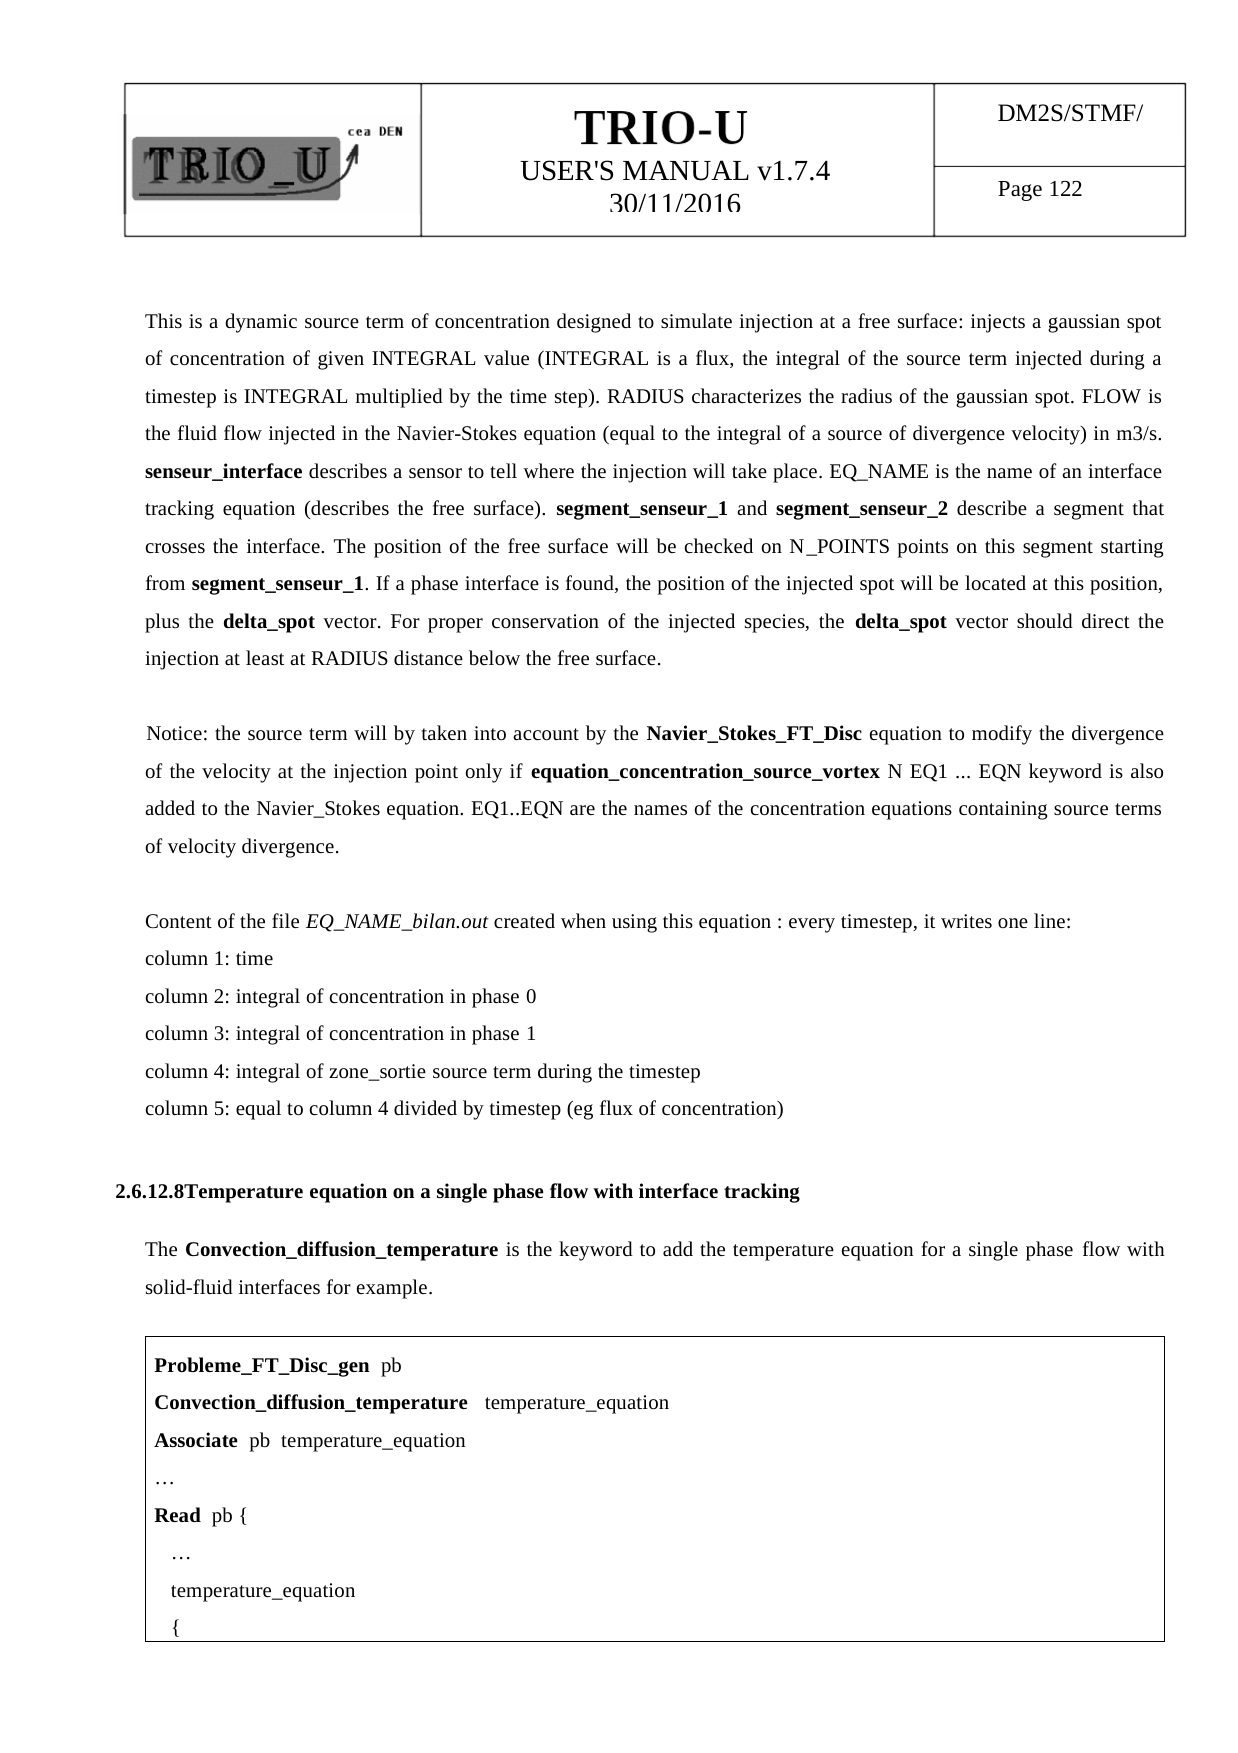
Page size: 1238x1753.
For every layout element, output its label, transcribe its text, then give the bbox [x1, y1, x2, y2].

text … [146, 1523, 1164, 1561]
text column 5: equal to column 4 divided by timestep (eg flux of concentration) [145, 1083, 1165, 1120]
subtitle Temperature equation on a single phase flow with interface tracking [115, 1179, 1165, 1203]
text Read pb { [146, 1486, 1164, 1523]
text The Convection_diffusion_temperature is the keyword to add the temperature equation for a single phase flow with solid-fluid interfaces for example. [145, 1223, 1165, 1298]
text … [146, 1448, 1164, 1486]
text temperature_equation [146, 1561, 1164, 1598]
text { [146, 1598, 1164, 1641]
text Content of the file EQ_NAME_bilan.out created when using this equation : every timestep, it writes one line: [145, 895, 1165, 933]
text column 4: integral of zone_sortie source term during the timestep [145, 1045, 1165, 1083]
text Associate pb temperature_equation [146, 1411, 1164, 1448]
text column 3: integral of concentration in phase 1 [145, 1008, 1165, 1045]
text column 1: time [145, 933, 1165, 970]
text This is a dynamic source term of concentration designed to simulate injection at a free surface: injects a gaussian spot of concentration of given INTEGRAL value (INTEGRAL is a flux, the integral of the source term injected during a timestep is INTEGRAL multiplied by the time step). RADIUS characterizes the radius of the gaussian spot. FLOW is the fluid flow injected in the Navier-Stokes equation (equal to the integral of a source of divergence velocity) in m3/s. senseur_interface describes a sensor to tell where the injection will take place. EQ_NAME is the name of an interface tracking equation (describes the free surface). segment_senseur_1 and segment_senseur_2 describe a segment that crosses the interface. The position of the free surface will be checked on N_POINTS points on this segment starting from segment_senseur_1. If a phase interface is found, the position of the injected spot will be located at this position, plus the delta_spot vector. For proper conservation of the injected species, the delta_spot vector should direct the injection at least at RADIUS distance below the free surface. [145, 295, 1165, 670]
text Notice: the source term will by taken into account by the Navier_Stokes_FT_Disc equation to modify the divergence of the velocity at the injection point only if equation_concentration_source_vortex N EQ1 ... EQN keyword is also added to the Navier_Stokes equation. EQ1..EQN are the names of the concentration equations containing source terms of velocity divergence. [145, 708, 1165, 858]
text column 2: integral of concentration in phase 0 [145, 970, 1165, 1008]
text Convection_diffusion_temperature temperature_equation [146, 1373, 1164, 1411]
text Probleme_FT_Disc_gen pb [146, 1337, 1164, 1373]
